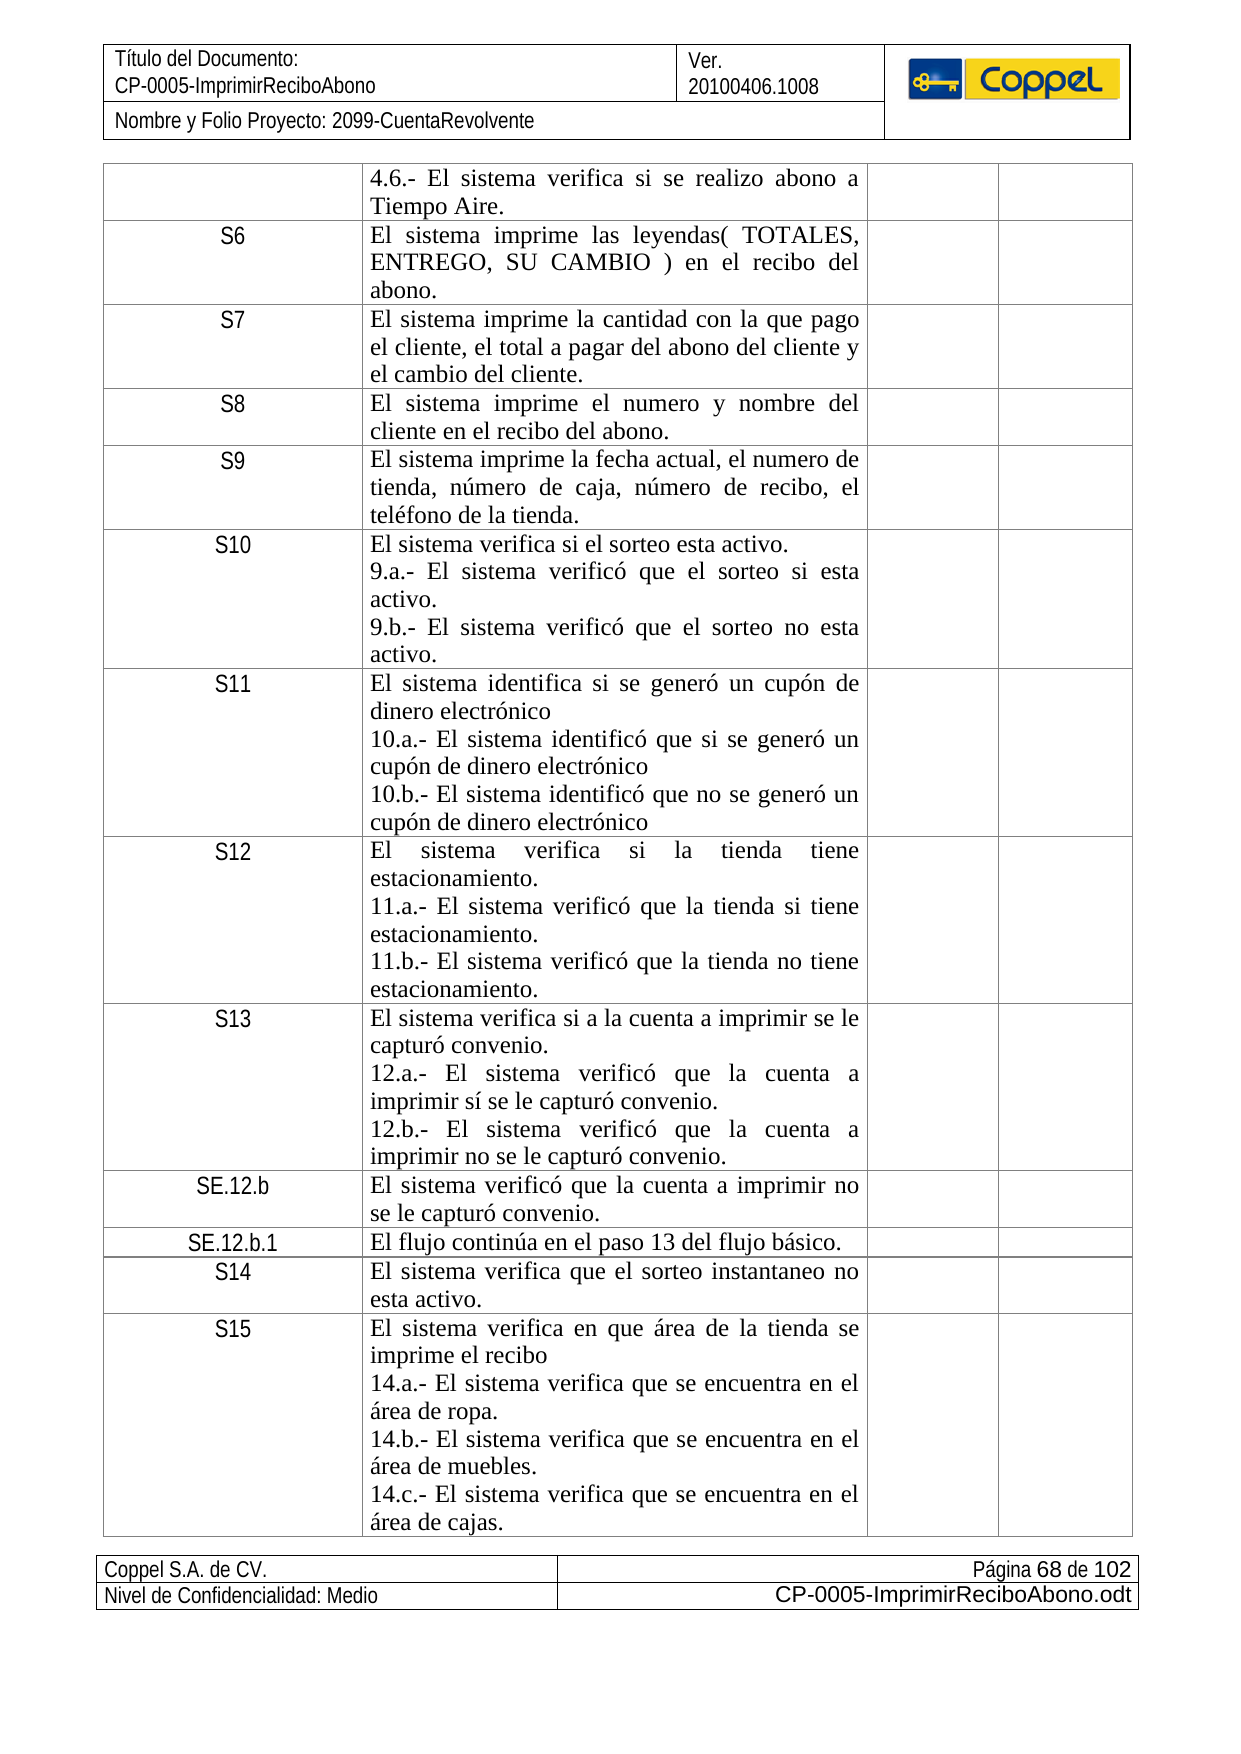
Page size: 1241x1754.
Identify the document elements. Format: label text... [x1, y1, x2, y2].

table_cell [868, 446, 998, 529]
table_cell El sistema verifica si a la cuenta a imprimir se le capturó convenio. 12.a.- El sistema verificó que la cuenta a imprimir sí se le capturó convenio. 12.b.- El sistema verificó que la cuenta a imprimir no se le capturó convenio. [363, 1004, 867, 1170]
table_cell [868, 1258, 998, 1313]
table_cell S10 [104, 530, 362, 668]
table_cell S13 [104, 1004, 362, 1170]
table_cell El sistema imprime la fecha actual, el numero de tienda, número de caja, número de recibo, el teléfono de la tienda. [363, 446, 867, 529]
table_cell El sistema imprime las leyendas( TOTALES, ENTREGO, SU CAMBIO ) en el recibo del abono. [363, 221, 867, 304]
table_cell SE.12.b [104, 1171, 362, 1227]
table_cell SE.12.b.1 [104, 1228, 362, 1256]
table_cell [868, 837, 998, 1003]
table_cell [999, 305, 1132, 388]
table_cell [999, 1228, 1132, 1256]
table_cell El sistema verifica si el sorteo esta activo. 9.a.- El sistema verificó que el sorteo si esta activo. 9.b.- El sistema verificó que el sorteo no esta activo. [363, 530, 867, 668]
table_cell [868, 669, 998, 836]
table_cell S12 [104, 837, 362, 1003]
table_cell [999, 1258, 1132, 1313]
table_cell El flujo continúa en el paso 13 del flujo básico. [363, 1228, 867, 1256]
table_cell [868, 530, 998, 668]
table_cell [868, 1171, 998, 1227]
table_cell El sistema verifica en que área de la tienda se imprime el recibo 14.a.- El sistema verifica que se encuentra en el área de ropa. 14.b.- El sistema verifica que se encuentra en el área de muebles. 14.c.- El sistema verifica que se encuentra en el área de cajas. [363, 1314, 867, 1536]
table_cell S6 [104, 221, 362, 304]
table_cell 4.6.- El sistema verifica si se realizo abono a Tiempo Aire. [363, 164, 867, 220]
table_cell [868, 305, 998, 388]
table_cell [999, 1171, 1132, 1227]
table_cell El sistema verifica que el sorteo instantaneo no esta activo. [363, 1258, 867, 1313]
table_cell [999, 530, 1132, 668]
table_cell El sistema verificó que la cuenta a imprimir no se le capturó convenio. [363, 1171, 867, 1227]
table_cell S9 [104, 446, 362, 529]
table_cell [999, 389, 1132, 444]
table_cell [104, 164, 362, 220]
table_cell [868, 1004, 998, 1170]
table_cell [868, 164, 998, 220]
table_cell S7 [104, 305, 362, 388]
table_cell [999, 446, 1132, 529]
table_cell S15 [104, 1314, 362, 1536]
table_cell S11 [104, 669, 362, 836]
table_cell El sistema verifica si la tienda tiene estacionamiento. 11.a.- El sistema verificó que la tienda si tiene estacionamiento. 11.b.- El sistema verificó que la tienda no tiene estacionamiento. [363, 837, 867, 1003]
table_cell El sistema identifica si se generó un cupón de dinero electrónico 10.a.- El sistema identificó que si se generó un cupón de dinero electrónico 10.b.- El sistema identificó que no se generó un cupón de dinero electrónico [363, 669, 867, 836]
table_cell S14 [104, 1258, 362, 1313]
table_cell [999, 837, 1132, 1003]
table_cell [868, 389, 998, 444]
table_cell [868, 221, 998, 304]
table_cell [999, 164, 1132, 220]
table_cell [999, 1314, 1132, 1536]
table_cell [868, 1228, 998, 1256]
table_cell [999, 221, 1132, 304]
table_cell S8 [104, 389, 362, 444]
table_cell El sistema imprime el numero y nombre del cliente en el recibo del abono. [363, 389, 867, 444]
table_cell [999, 669, 1132, 836]
table_cell [999, 1004, 1132, 1170]
table_cell El sistema imprime la cantidad con la que pago el cliente, el total a pagar del abono del cliente y el cambio del cliente. [363, 305, 867, 388]
table_cell [868, 1314, 998, 1536]
